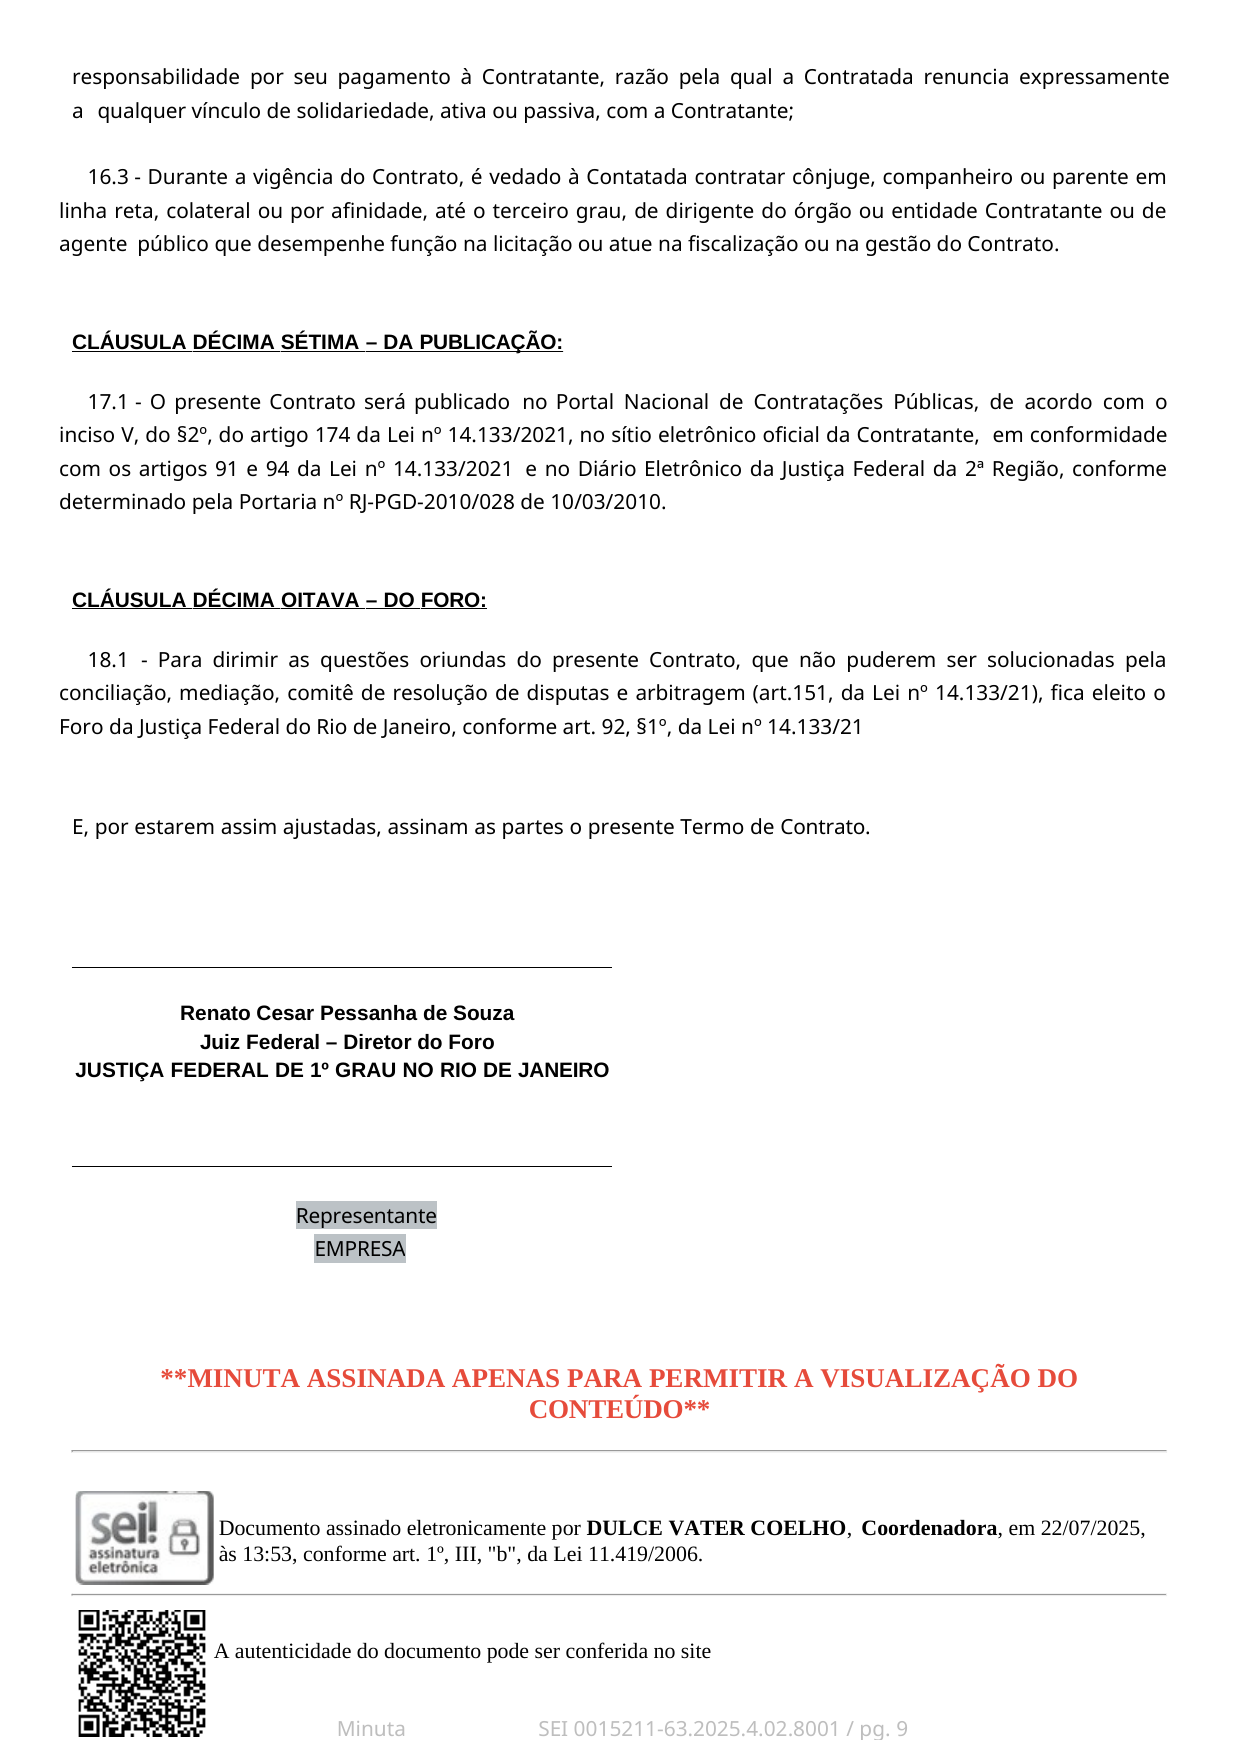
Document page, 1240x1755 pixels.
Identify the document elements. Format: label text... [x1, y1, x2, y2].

text Representante EMPRESA [296, 1201, 528, 1263]
subtitle Renato Cesar Pessanha de Souza Juiz Federal – Diretor do Foro [162, 1001, 533, 1053]
subtitle CLÁUSULA DÉCIMA OITAVA – DO FORO: [72, 587, 1181, 611]
subtitle CLÁUSULA DÉCIMA SÉTIMA – DA PUBLICAÇÃO: [72, 329, 1181, 353]
text A autenticidade do documento pode ser conferida no site [213, 1638, 1121, 1663]
list - O presente Contrato será publicado no Portal Nacional de Contratações Públicas, de acordo com o inciso V, do §2º, do artigo 174 da Lei nº 14.133/2021, no sítio eletrônico oficial da Contratante, em conformidade com os artigos 91 e 94 da Lei nº 14.133/2021 e no Diário Eletrônico da Justiça Federal da 2ª Região, conforme determinado pela Portaria nº RJ-PGD-2010/028 de 10/03/2010. [59, 387, 1168, 516]
text JUSTIÇA FEDERAL DE 1º GRAU NO RIO DE JANEIRO [59, 1058, 625, 1082]
text Documento assinado eletronicamente por DULCE VATER COELHO, Coordenadora, em 22/07/2025, às 13:53, conforme art. 1º, III, "b", da Lei 11.419/2006. [218, 1515, 1164, 1567]
list - Durante a vigência do Contrato, é vedado à Contatada contratar cônjuge, companheiro ou parente em linha reta, colateral ou por afinidade, até o terceiro grau, de dirigente do órgão ou entidade Contratante ou de agente público que desempenhe função na licitação ou atue na fiscalização ou na gestão do Contrato. [59, 162, 1168, 258]
text E, por estarem assim ajustadas, assinam as partes o presente Termo de Contrato. [72, 812, 1181, 840]
subtitle **MINUTA ASSINADA APENAS PARA PERMITIR A VISUALIZAÇÃO DO CONTEÚDO** [124, 1362, 1115, 1424]
text responsabilidade por seu pagamento à Contratante, razão pela qual a Contratada renuncia expressamente a qualquer vínculo de solidariedade, ativa ou passiva, com a Contratante; [72, 62, 1181, 124]
list - Para dirimir as questões oriundas do presente Contrato, que não puderem ser solucionadas pela conciliação, mediação, comitê de resolução de disputas e arbitragem (art.151, da Lei nº 14.133/21), fica eleito o Foro da Justiça Federal do Rio de Janeiro, conforme art. 92, §1º, da Lei nº 14.133/21 [59, 645, 1168, 740]
